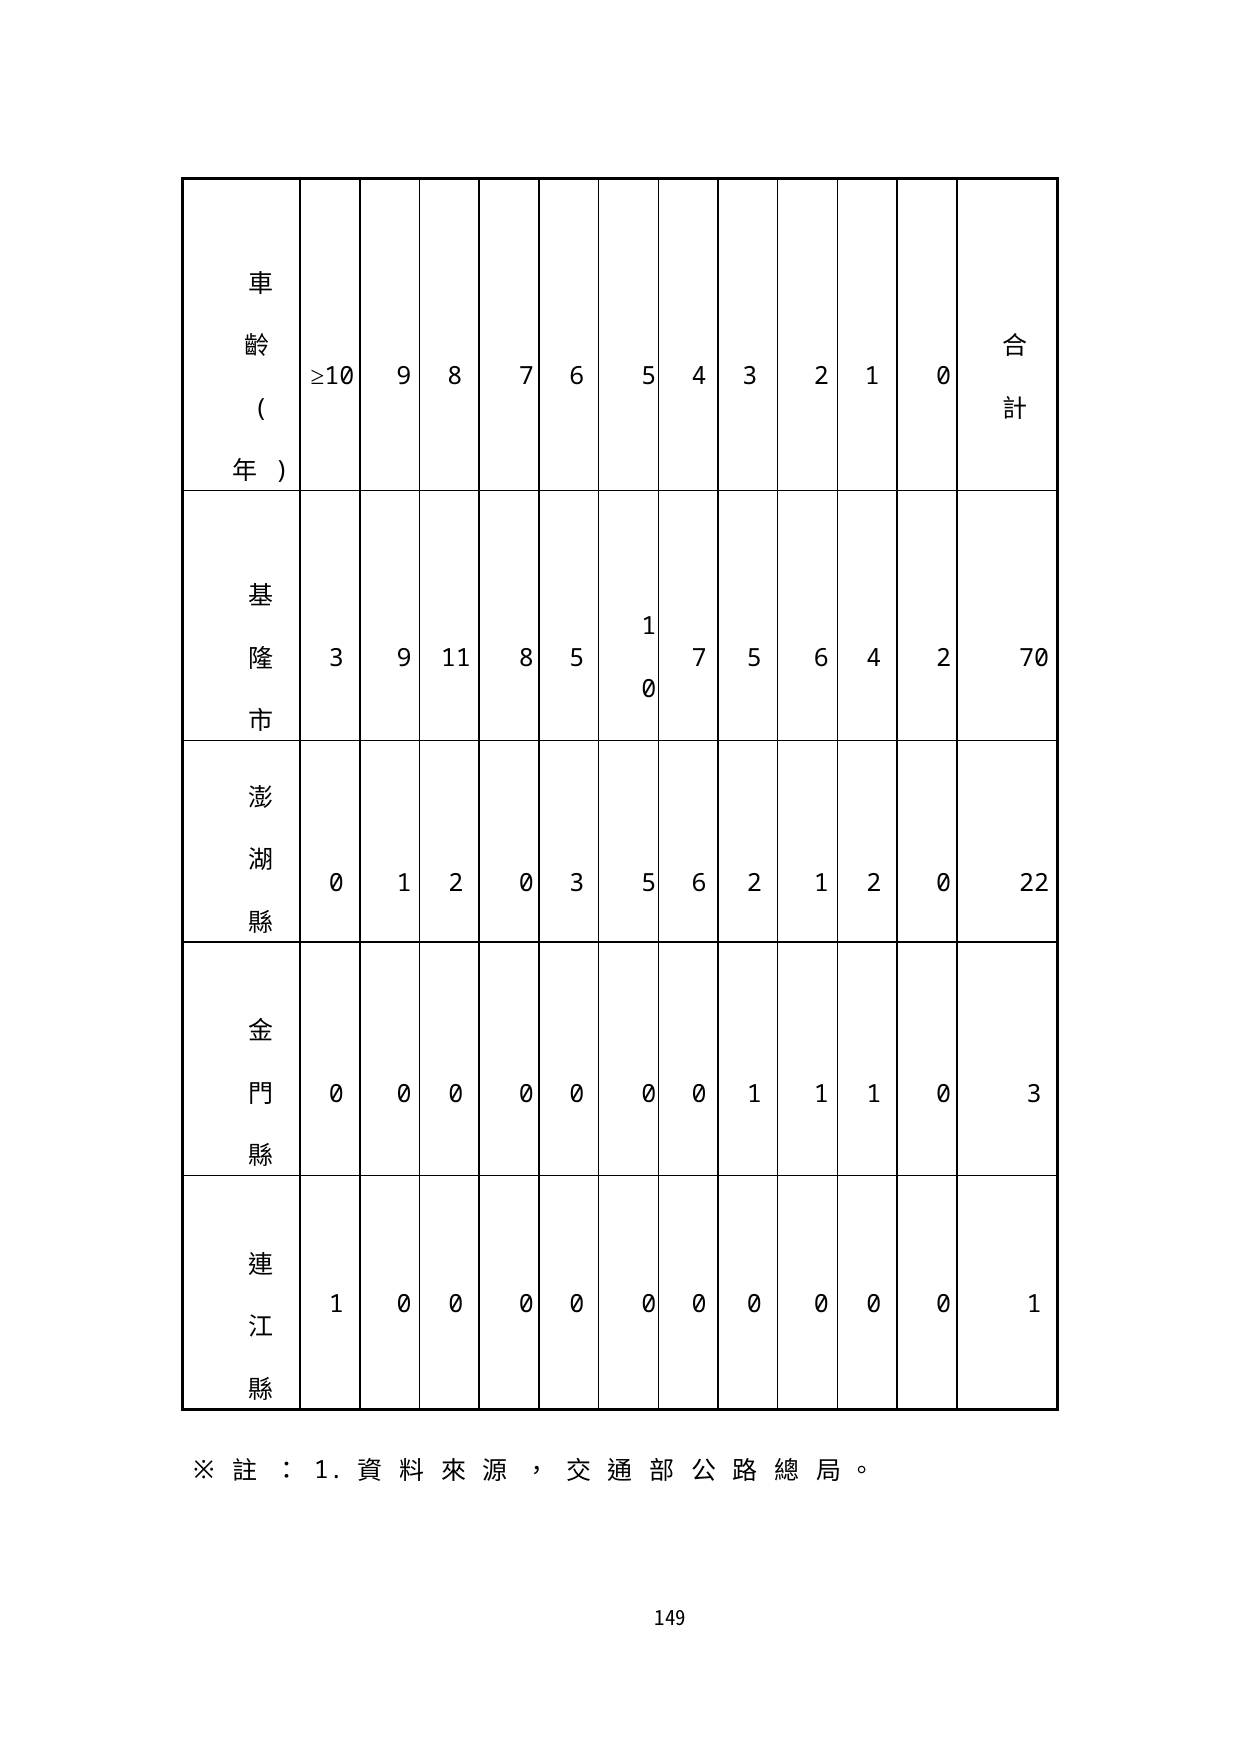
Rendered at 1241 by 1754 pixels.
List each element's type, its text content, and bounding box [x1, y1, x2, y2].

table_cell 7 [659, 491, 717, 740]
table_cell 22 [958, 741, 1056, 941]
table_cell 1 [301, 1176, 359, 1408]
table_cell 0 [659, 943, 717, 1175]
table_cell 11 [420, 491, 478, 740]
table_cell 0 [301, 943, 359, 1175]
table_cell 0 [898, 1176, 956, 1408]
table_cell 5 [540, 491, 598, 740]
table_cell 4 [838, 491, 896, 740]
table_cell 1 [838, 943, 896, 1175]
table_cell 0 [480, 943, 538, 1175]
table_cell 1 [719, 943, 777, 1175]
table_cell 0 [480, 1176, 538, 1408]
table_cell 0 [540, 1176, 598, 1408]
table_cell 2 [838, 741, 896, 941]
table_cell 0 [480, 741, 538, 941]
table_header 4 [659, 180, 717, 490]
table_cell 金門縣 [184, 943, 299, 1175]
table_cell 0 [420, 1176, 478, 1408]
table_cell 2 [898, 491, 956, 740]
table_header 3 [719, 180, 777, 490]
table_header ≥10 [301, 180, 359, 490]
table_cell 1 [778, 943, 837, 1175]
table_cell 連江縣 [184, 1176, 299, 1408]
table_cell 0 [540, 943, 598, 1175]
table_cell 0 [838, 1176, 896, 1408]
table_cell 3 [301, 491, 359, 740]
table_cell 0 [420, 943, 478, 1175]
table_cell 1 [361, 741, 419, 941]
table_cell 0 [599, 943, 658, 1175]
table_cell 0 [778, 1176, 837, 1408]
table_cell 0 [719, 1176, 777, 1408]
table_header 0 [898, 180, 956, 490]
table_header 1 [838, 180, 896, 490]
table_cell 基隆市 [184, 491, 299, 740]
table_cell 0 [301, 741, 359, 941]
table_cell 0 [361, 1176, 419, 1408]
table_cell 6 [778, 491, 837, 740]
table_cell 1 [778, 741, 837, 941]
table_cell 3 [958, 943, 1056, 1175]
table_cell 0 [659, 1176, 717, 1408]
table_cell 5 [719, 491, 777, 740]
table_cell 70 [958, 491, 1056, 740]
table_header 5 [599, 180, 658, 490]
table_header 9 [361, 180, 419, 490]
table_cell 5 [599, 741, 658, 941]
table_cell 6 [659, 741, 717, 941]
table_cell 澎湖縣 [184, 741, 299, 941]
table_cell 1 [958, 1176, 1056, 1408]
table_cell 8 [480, 491, 538, 740]
table_cell 10 [599, 491, 658, 740]
table_header 8 [420, 180, 478, 490]
table_cell 2 [420, 741, 478, 941]
table_cell 2 [719, 741, 777, 941]
table_header 2 [778, 180, 837, 490]
table_header 6 [540, 180, 598, 490]
table_header 7 [480, 180, 538, 490]
table_header 合計 [958, 180, 1056, 490]
table_header 車齡(年) [184, 180, 299, 490]
table_cell 0 [599, 1176, 658, 1408]
table_cell 0 [898, 741, 956, 941]
text ※註：1.資料來源，交通部公路總局。 [183, 1427, 1058, 1490]
table_cell 9 [361, 491, 419, 740]
table_cell 3 [540, 741, 598, 941]
table_cell 0 [898, 943, 956, 1175]
table_cell 0 [361, 943, 419, 1175]
